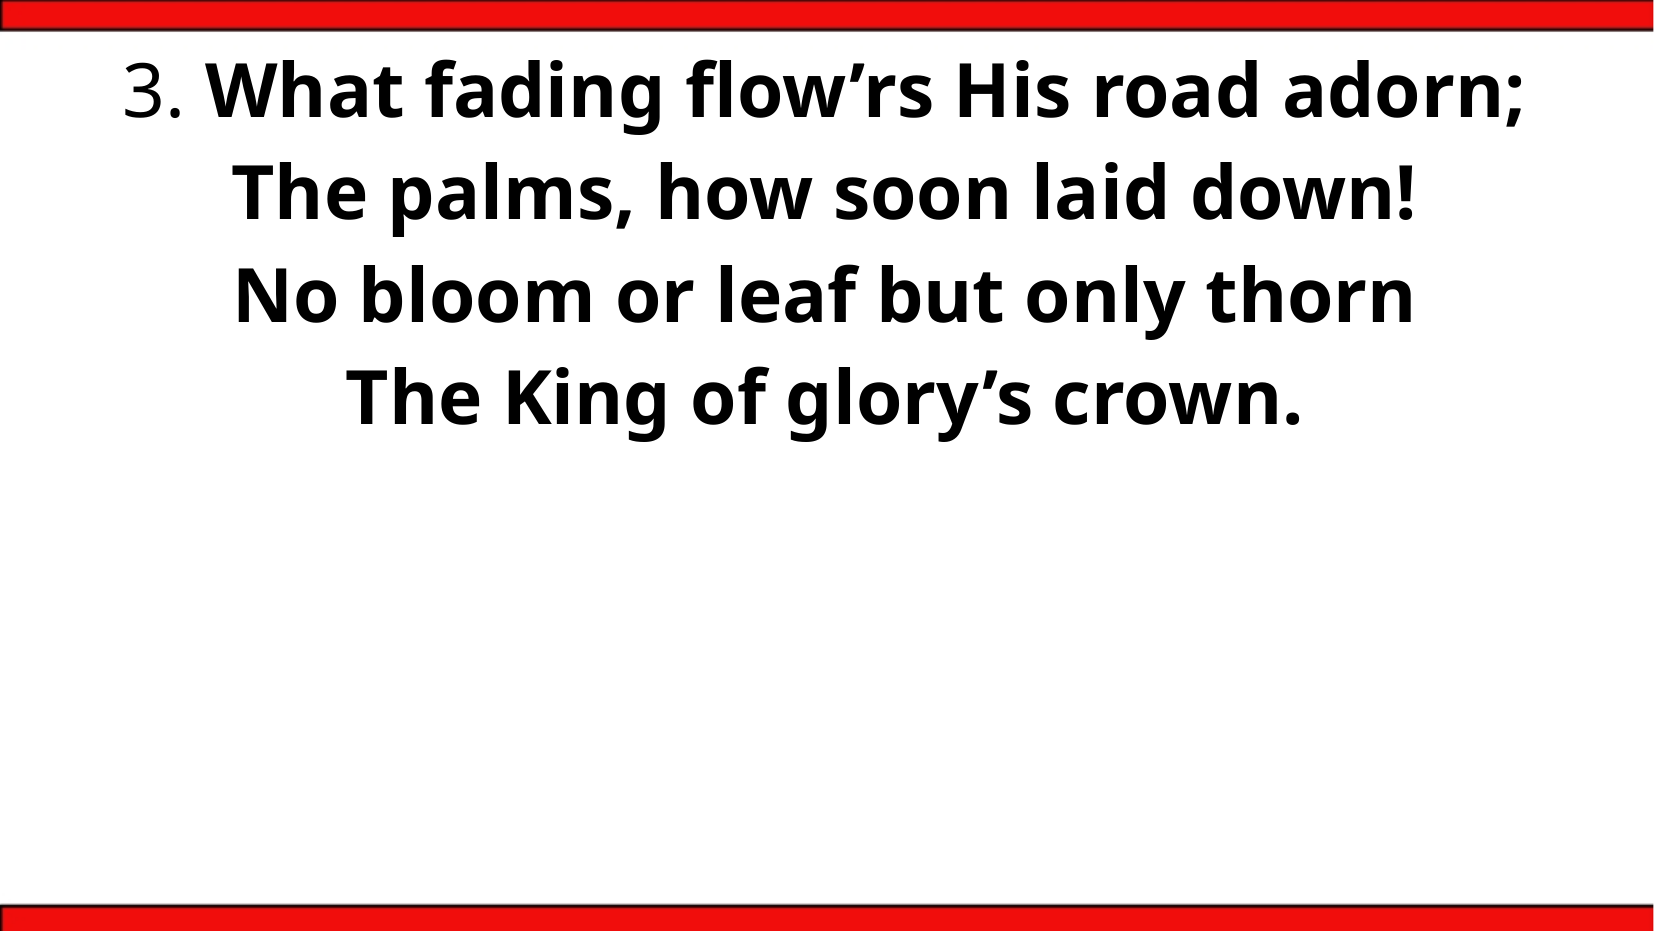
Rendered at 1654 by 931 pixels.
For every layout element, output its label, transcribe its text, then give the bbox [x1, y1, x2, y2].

picture [0, 0, 1654, 931]
text_box 3. What fading flow’rs His road adorn; The palms, how soon laid down! No bloom or leaf but only thorn The King of glory’s crown. [60, 30, 1591, 445]
